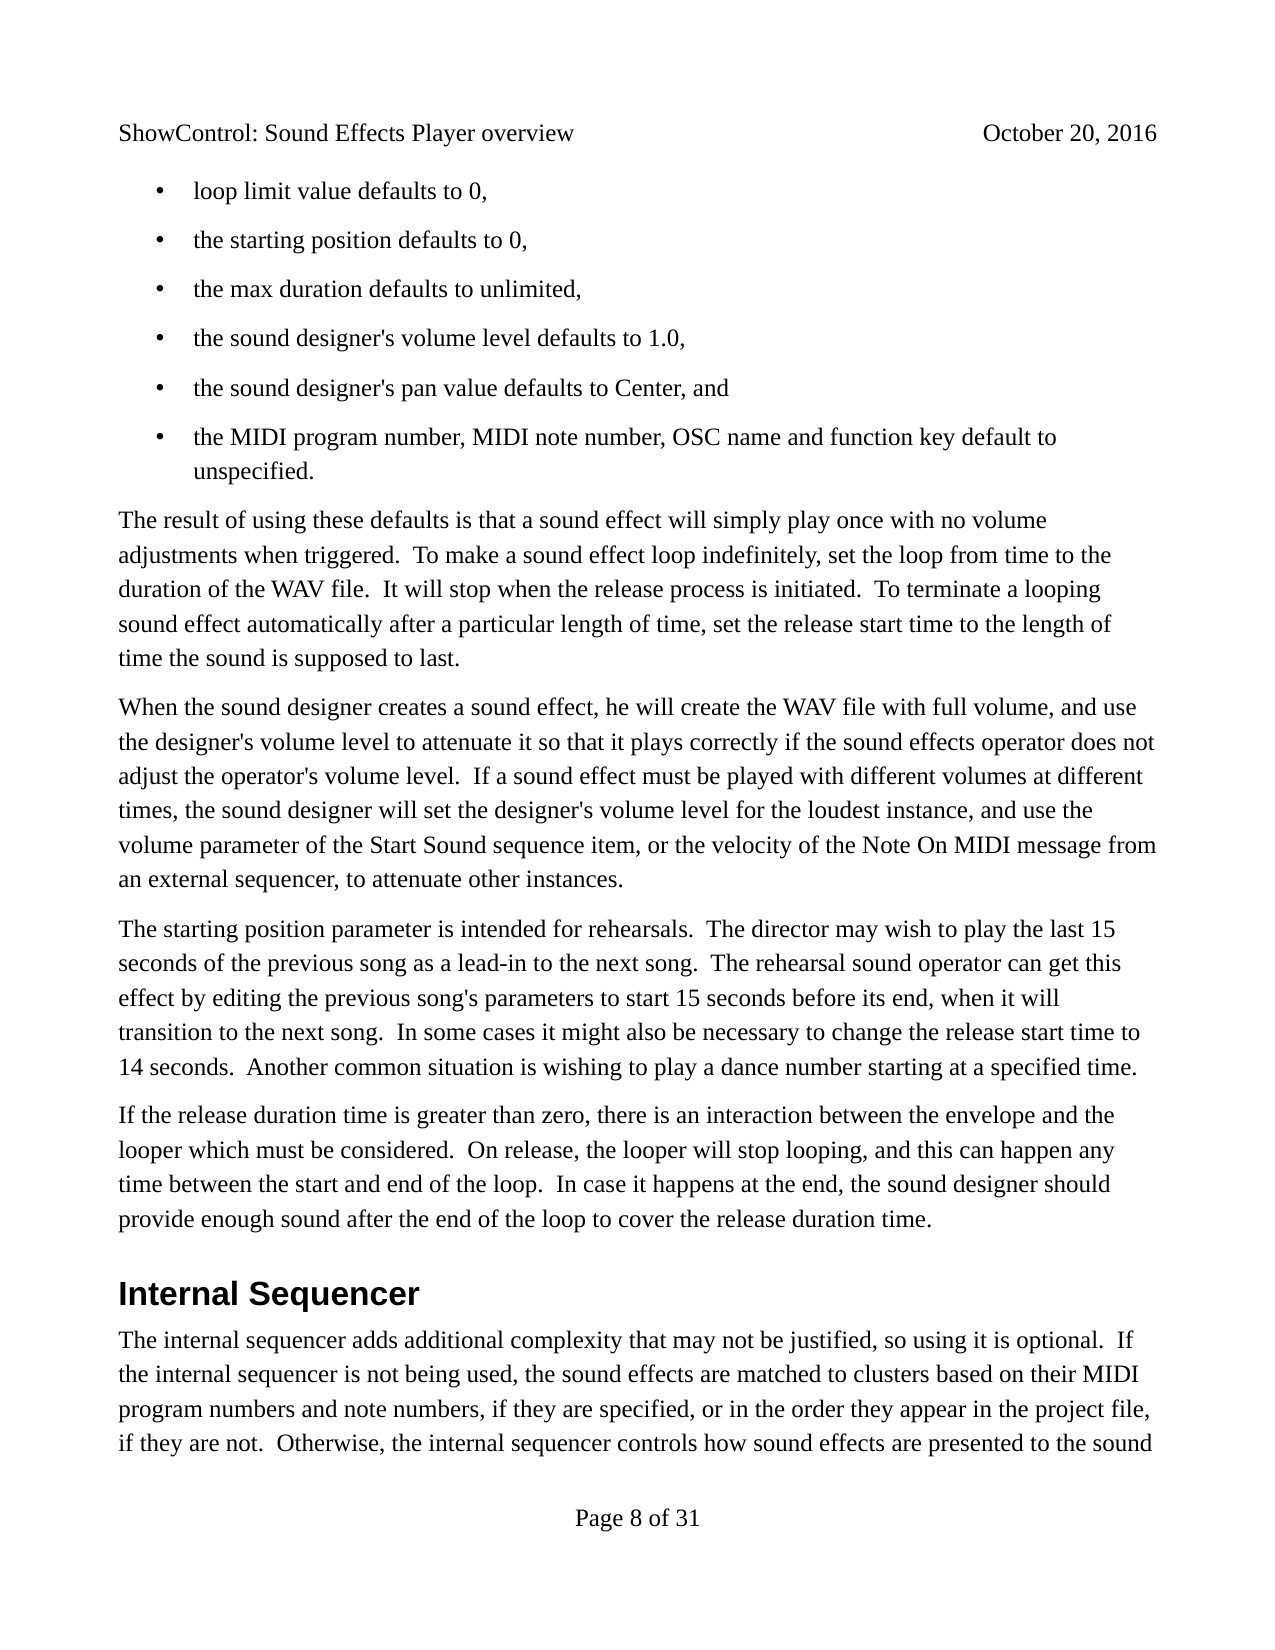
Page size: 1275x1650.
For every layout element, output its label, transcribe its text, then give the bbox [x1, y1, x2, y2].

text The result of using these defaults is that a sound effect will simply play once with no volume adjustments when triggered. To make a sound effect loop indefinitely, set the loop from time to the duration of the WAV file. It will stop when the release process is initiated. To terminate a looping sound effect automatically after a particular length of time, set the release start time to the length of time the sound is supposed to last. [118, 505, 1157, 672]
list the sound designer's volume level defaults to 1.0, [156, 323, 1157, 352]
list the max duration defaults to unlimited, [156, 274, 1157, 303]
text When the sound designer creates a sound effect, he will create the WAV file with full volume, and use the designer's volume level to attenuate it so that it plays correctly if the sound effects operator does not adjust the operator's volume level. If a sound effect must be played with different volumes at different times, the sound designer will set the designer's volume level for the loudest instance, and use the volume parameter of the Start Sound sequence item, or the velocity of the Note On MIDI message from an external sequencer, to attenuate other instances. [118, 692, 1157, 893]
list the sound designer's pan value defaults to Center, and [156, 373, 1157, 401]
list the MIDI program number, MIDI note number, OSC name and function key default to unspecified. [156, 422, 1157, 485]
text The starting position parameter is intended for rehearsals. The director may wish to play the last 15 seconds of the previous song as a lead-in to the next song. The rehearsal sound operator can get this effect by editing the previous song's parameters to start 15 seconds before its end, when it will transition to the next song. In some cases it might also be necessary to change the release start time to 14 seconds. Another common situation is wishing to play a dance number starting at a specified time. [118, 914, 1157, 1080]
list loop limit value defaults to 0, [156, 176, 1157, 205]
text If the release duration time is greater than zero, there is an interaction between the envelope and the looper which must be considered. On release, the looper will stop looping, and this can happen any time between the start and end of the loop. In case it happens at the end, the sound designer should provide enough sound after the end of the loop to cover the release duration time. [118, 1101, 1157, 1233]
subtitle Internal Sequencer [118, 1274, 1157, 1313]
list the starting position defaults to 0, [156, 225, 1157, 254]
text The internal sequencer adds additional complexity that may not be justified, so using it is optional. If the internal sequencer is not being used, the sound effects are matched to clusters based on their MIDI program numbers and note numbers, if they are specified, or in the order they appear in the project file, if they are not. Otherwise, the internal sequencer controls how sound effects are presented to the sound [118, 1325, 1157, 1457]
